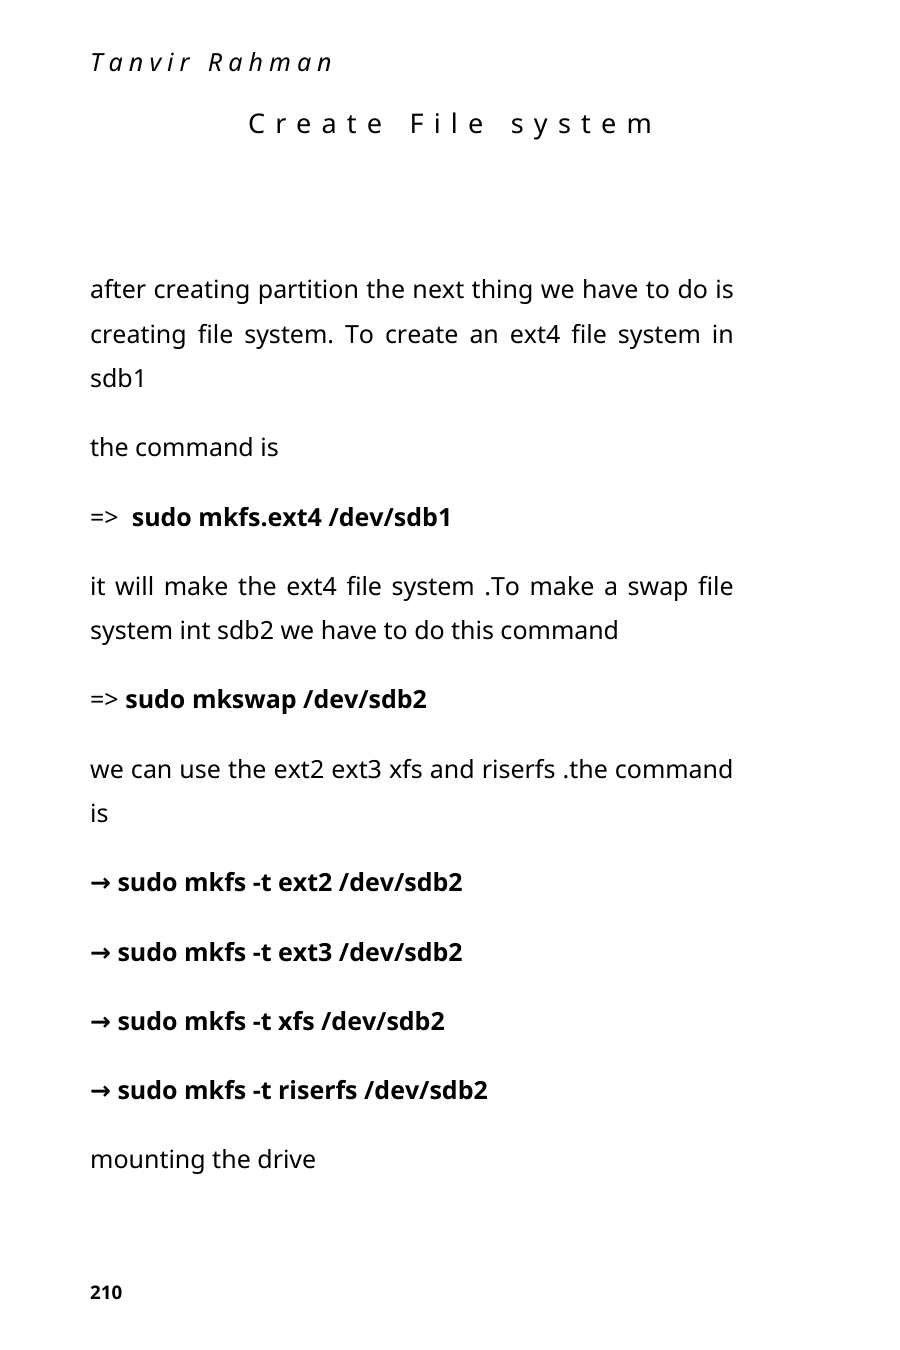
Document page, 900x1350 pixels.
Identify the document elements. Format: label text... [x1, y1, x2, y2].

text the command is [90, 430, 735, 464]
text it will make the ext4 file system .To make a swap file system int sdb2 we have to do this command [90, 568, 735, 647]
text we can use the ext2 ext3 xfs and riserfs .the command is [90, 751, 735, 830]
text → sudo mkfs -t riserfs /dev/sdb2 [90, 1073, 735, 1107]
text → sudo mkfs -t xfs /dev/sdb2 [90, 1003, 735, 1037]
text => sudo mkswap /dev/sdb2 [90, 682, 735, 716]
text mounting the drive [90, 1142, 735, 1176]
text → sudo mkfs -t ext3 /dev/sdb2 [90, 934, 735, 968]
text after creating partition the next thing we have to do is creating file system. To create an ext4 file system in sdb1 [90, 272, 735, 395]
text → sudo mkfs -t ext2 /dev/sdb2 [90, 865, 735, 899]
text => sudo mkfs.ext4 /dev/sdb1 [90, 499, 735, 533]
subtitle Create File system [90, 105, 810, 142]
